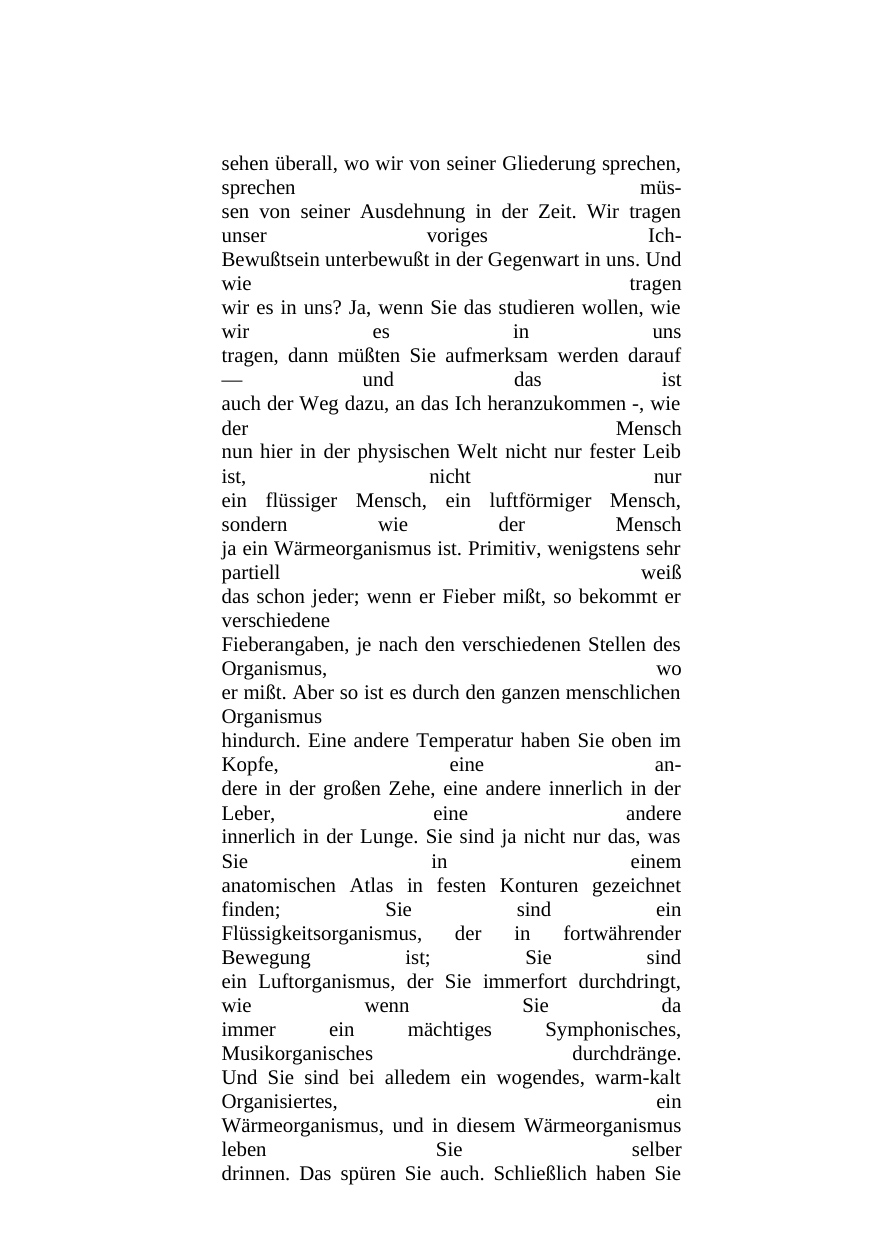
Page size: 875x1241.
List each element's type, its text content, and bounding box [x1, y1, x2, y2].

text sehen überall, wo wir von seiner Gliederung sprechen, sprechen müs- sen von seiner Ausdehnung in der Zeit. Wir tragen unser voriges Ich- Bewußtsein unterbewußt in der Gegenwart in uns. Und wie tragen wir es in uns? Ja, wenn Sie das studieren wollen, wie wir es in uns tragen, dann müßten Sie aufmerksam werden darauf — und das ist auch der Weg dazu, an das Ich heranzukommen -, wie der Mensch nun hier in der physischen Welt nicht nur fester Leib ist, nicht nur ein flüssiger Mensch, ein luftförmiger Mensch, sondern wie der Mensch ja ein Wärmeorganismus ist. Primitiv, wenigstens sehr partiell weiß das schon jeder; wenn er Fieber mißt, so bekommt er verschiedene Fieberangaben, je nach den verschiedenen Stellen des Organismus, wo er mißt. Aber so ist es durch den ganzen menschlichen Organismus hindurch. Eine andere Temperatur haben Sie oben im Kopfe, eine an- dere in der großen Zehe, eine andere innerlich in der Leber, eine andere innerlich in der Lunge. Sie sind ja nicht nur das, was Sie in einem anatomischen Atlas in festen Konturen gezeichnet finden; Sie sind ein Flüssigkeitsorganismus, der in fortwährender Bewegung ist; Sie sind ein Luftorganismus, der Sie immerfort durchdringt, wie wenn Sie da immer ein mächtiges Symphonisches, Musikorganisches durchdränge. Und Sie sind bei alledem ein wogendes, warm-kalt Organisiertes, ein Wärmeorganismus, und in diesem Wärmeorganismus leben Sie selber drinnen. Das spüren Sie auch. Schließlich haben Sie [221, 151, 682, 1185]
